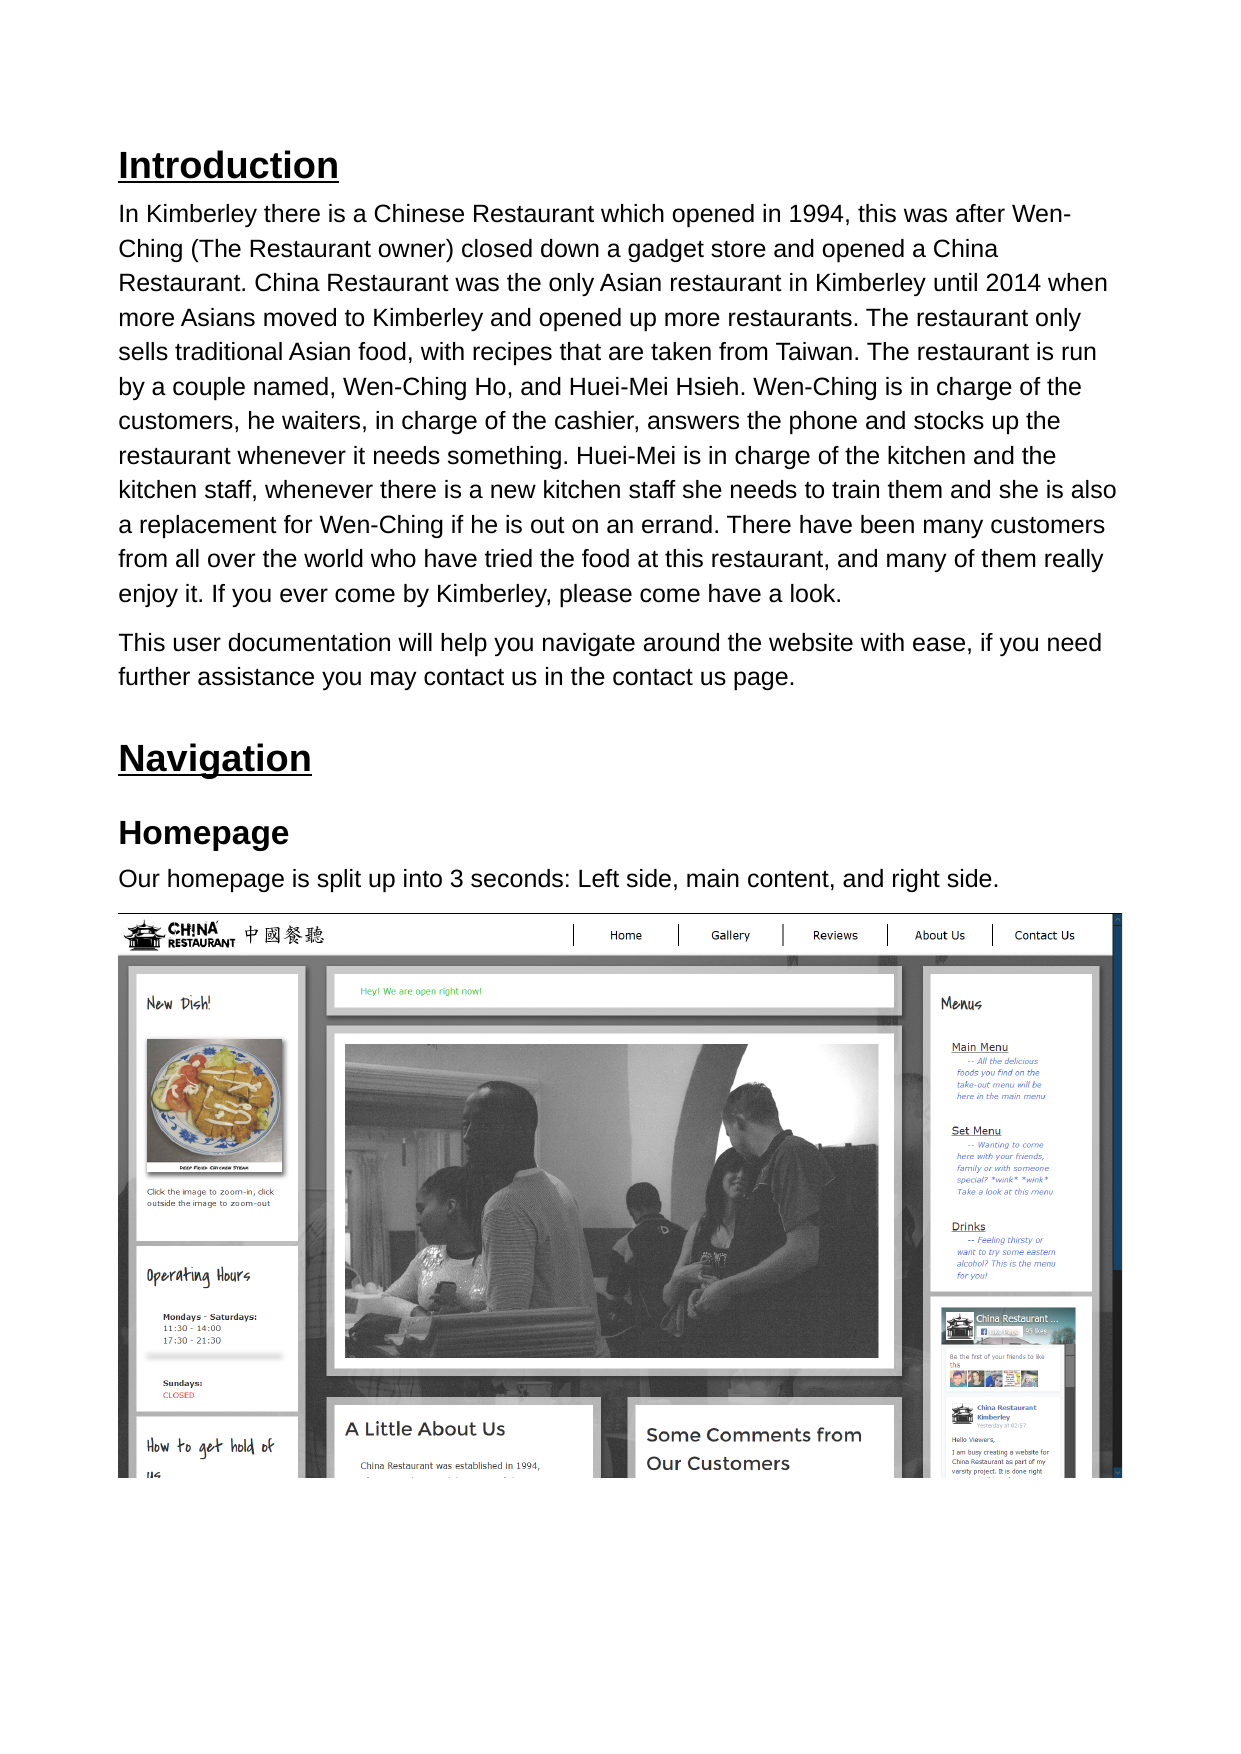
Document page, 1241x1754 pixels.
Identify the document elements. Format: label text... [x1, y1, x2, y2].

text This user documentation will help you navigate around the website with ease, if you need further assistance you may contact us in the contact us page. [118, 628, 1122, 691]
picture [118, 913, 1123, 1478]
subtitle Navigation [118, 736, 1122, 780]
subtitle Homepage [118, 813, 1122, 852]
text In Kimberley there is a Chinese Restaurant which opened in 1994, this was after Wen-Ching (The Restaurant owner) closed down a gadget store and opened a China Restaurant. China Restaurant was the only Asian restaurant in Kimberley until 2014 when more Asians moved to Kimberley and opened up more restaurants. The restaurant only sells traditional Asian food, with recipes that are taken from Taiwan. The restaurant is run by a couple named, Wen-Ching Ho, and Huei-Mei Hsieh. Wen-Ching is in charge of the customers, he waiters, in charge of the cashier, answers the phone and stocks up the restaurant whenever it needs something. Huei-Mei is in charge of the kitchen and the kitchen staff, whenever there is a new kitchen staff she needs to train them and she is also a replacement for Wen-Ching if he is out on an errand. There have been many customers from all over the world who have tried the food at this restaurant, and many of them really enjoy it. If you ever come by Kimberley, please come have a look. [118, 199, 1122, 607]
subtitle Introduction [118, 143, 1122, 187]
text Our homepage is split up into 3 seconds: Left side, main content, and right side. [118, 864, 1122, 893]
